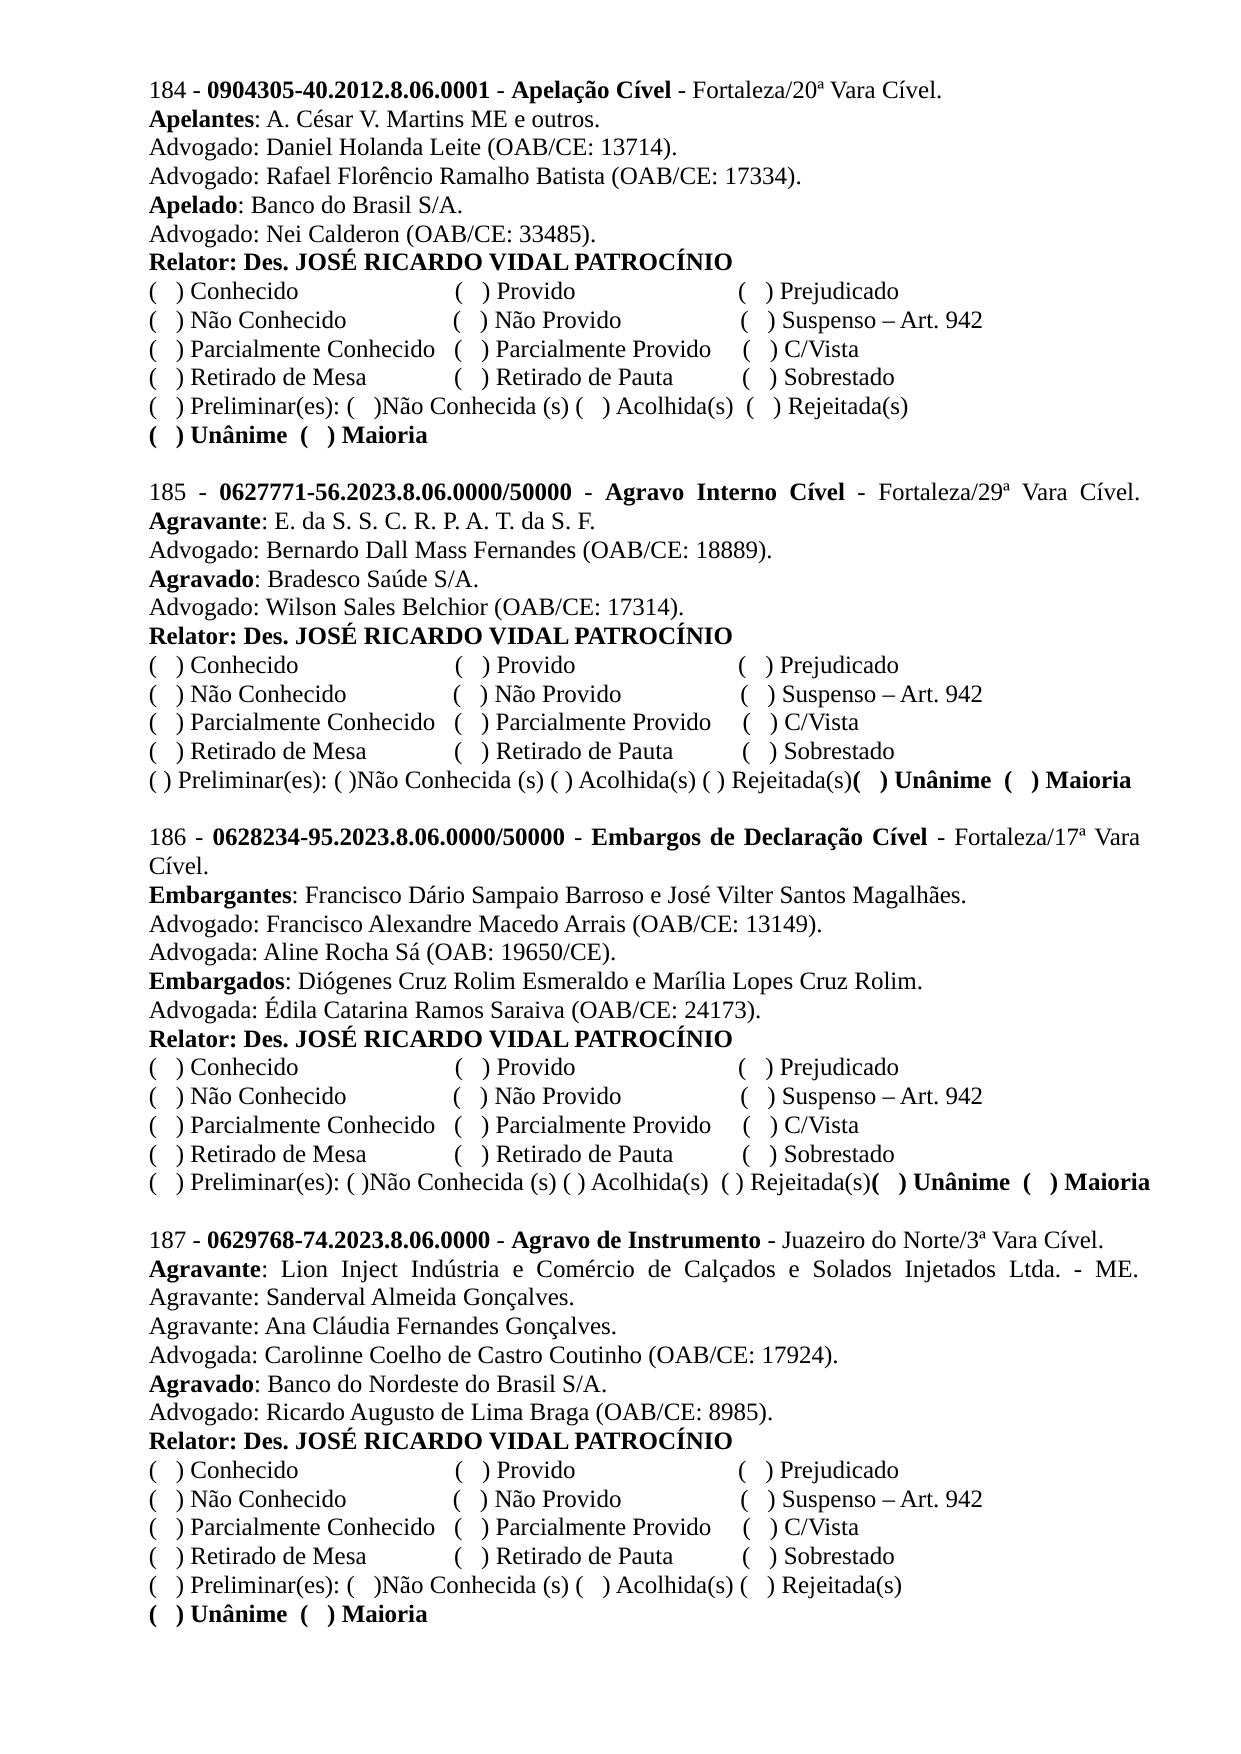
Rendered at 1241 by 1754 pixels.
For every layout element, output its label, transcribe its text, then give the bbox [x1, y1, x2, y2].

text Advogado: Bernardo Dall Mass Fernandes (OAB/CE: 18889). [148, 535, 1141, 564]
text Agravante: Ana Cláudia Fernandes Gonçalves. [148, 1311, 1141, 1340]
text Relator: Des. JOSÉ RICARDO VIDAL PATROCÍNIO [148, 247, 1141, 276]
text 187 - 0629768-74.2023.8.06.0000 - Agravo de Instrumento - Juazeiro do Norte/3ª Vara Cível. [148, 1225, 1141, 1254]
text 185 - 0627771-56.2023.8.06.0000/50000 - Agravo Interno Cível - Fortaleza/29ª Vara Cível. Agravante: E. da S. S. C. R. P. A. T. da S. F. [148, 477, 1141, 535]
text ( ) Retirado de Mesa ( ) Retirado de Pauta ( ) Sobrestado [148, 362, 1158, 391]
text ( ) Não Conhecido ( ) Não Provido ( ) Suspenso – Art. 942 [148, 305, 1158, 334]
text ( ) Unânime ( ) Maioria [148, 1599, 1158, 1627]
text ( ) Retirado de Mesa ( ) Retirado de Pauta ( ) Sobrestado [148, 1139, 1158, 1167]
text ( ) Preliminar(es): ( )Não Conhecida (s) ( ) Acolhida(s) ( ) Rejeitada(s) [148, 391, 1158, 420]
text Advogada: Édila Catarina Ramos Saraiva (OAB/CE: 24173). [148, 995, 1141, 1024]
text ( ) Conhecido ( ) Provido ( ) Prejudicado [148, 1052, 1141, 1081]
text ( ) Não Conhecido ( ) Não Provido ( ) Suspenso – Art. 942 [148, 1081, 1158, 1110]
text ( ) Conhecido ( ) Provido ( ) Prejudicado [148, 276, 1141, 305]
text ( ) Unânime ( ) Maioria [148, 420, 1158, 449]
text ( ) Parcialmente Conhecido ( ) Parcialmente Provido ( ) C/Vista [148, 1110, 1158, 1139]
text Agravado: Bradesco Saúde S/A. [148, 564, 1141, 592]
text ( ) Conhecido ( ) Provido ( ) Prejudicado [148, 650, 1141, 679]
text Embargantes: Francisco Dário Sampaio Barroso e José Vilter Santos Magalhães. [148, 880, 1141, 909]
text ( ) Preliminar(es): ( )Não Conhecida (s) ( ) Acolhida(s) ( ) Rejeitada(s)( ) Unânime ( ) Maioria [148, 765, 1158, 794]
text ( ) Parcialmente Conhecido ( ) Parcialmente Provido ( ) C/Vista [148, 1512, 1158, 1541]
text ( ) Conhecido ( ) Provido ( ) Prejudicado [148, 1455, 1141, 1484]
text Relator: Des. JOSÉ RICARDO VIDAL PATROCÍNIO [148, 621, 1141, 650]
text ( ) Não Conhecido ( ) Não Provido ( ) Suspenso – Art. 942 [148, 1484, 1158, 1512]
text ( ) Preliminar(es): ( )Não Conhecida (s) ( ) Acolhida(s) ( ) Rejeitada(s)( ) Unânime ( ) Maioria [148, 1167, 1158, 1196]
text Advogada: Aline Rocha Sá (OAB: 19650/CE). [148, 937, 1141, 966]
text ( ) Retirado de Mesa ( ) Retirado de Pauta ( ) Sobrestado [148, 1541, 1158, 1570]
text Embargados: Diógenes Cruz Rolim Esmeraldo e Marília Lopes Cruz Rolim. [148, 966, 1141, 995]
text Agravante: Lion Inject Indústria e Comércio de Calçados e Solados Injetados Ltda. - ME. Agravante: Sanderval Almeida Gonçalves. [148, 1254, 1141, 1311]
text Advogado: Daniel Holanda Leite (OAB/CE: 13714). [148, 132, 1141, 161]
text Advogado: Wilson Sales Belchior (OAB/CE: 17314). [148, 592, 1141, 621]
text ( ) Preliminar(es): ( )Não Conhecida (s) ( ) Acolhida(s) ( ) Rejeitada(s) [148, 1570, 1158, 1599]
text Relator: Des. JOSÉ RICARDO VIDAL PATROCÍNIO [148, 1426, 1141, 1455]
text ( ) Parcialmente Conhecido ( ) Parcialmente Provido ( ) C/Vista [148, 334, 1158, 362]
text Apelado: Banco do Brasil S/A. [148, 190, 1141, 219]
text 186 - 0628234-95.2023.8.06.0000/50000 - Embargos de Declaração Cível - Fortaleza/17ª Vara Cível. [148, 822, 1141, 880]
text ( ) Parcialmente Conhecido ( ) Parcialmente Provido ( ) C/Vista [148, 707, 1158, 736]
text Advogado: Rafael Florêncio Ramalho Batista (OAB/CE: 17334). [148, 161, 1141, 190]
text Apelantes: A. César V. Martins ME e outros. [148, 104, 1141, 132]
text Advogado: Nei Calderon (OAB/CE: 33485). [148, 219, 1141, 247]
text Advogado: Francisco Alexandre Macedo Arrais (OAB/CE: 13149). [148, 909, 1141, 937]
text Relator: Des. JOSÉ RICARDO VIDAL PATROCÍNIO [148, 1024, 1141, 1052]
text 184 - 0904305-40.2012.8.06.0001 - Apelação Cível - Fortaleza/20ª Vara Cível. [148, 75, 1141, 104]
text Agravado: Banco do Nordeste do Brasil S/A. [148, 1369, 1141, 1397]
text ( ) Retirado de Mesa ( ) Retirado de Pauta ( ) Sobrestado [148, 736, 1158, 765]
text Advogada: Carolinne Coelho de Castro Coutinho (OAB/CE: 17924). [148, 1340, 1141, 1369]
text ( ) Não Conhecido ( ) Não Provido ( ) Suspenso – Art. 942 [148, 679, 1158, 707]
text Advogado: Ricardo Augusto de Lima Braga (OAB/CE: 8985). [148, 1397, 1141, 1426]
